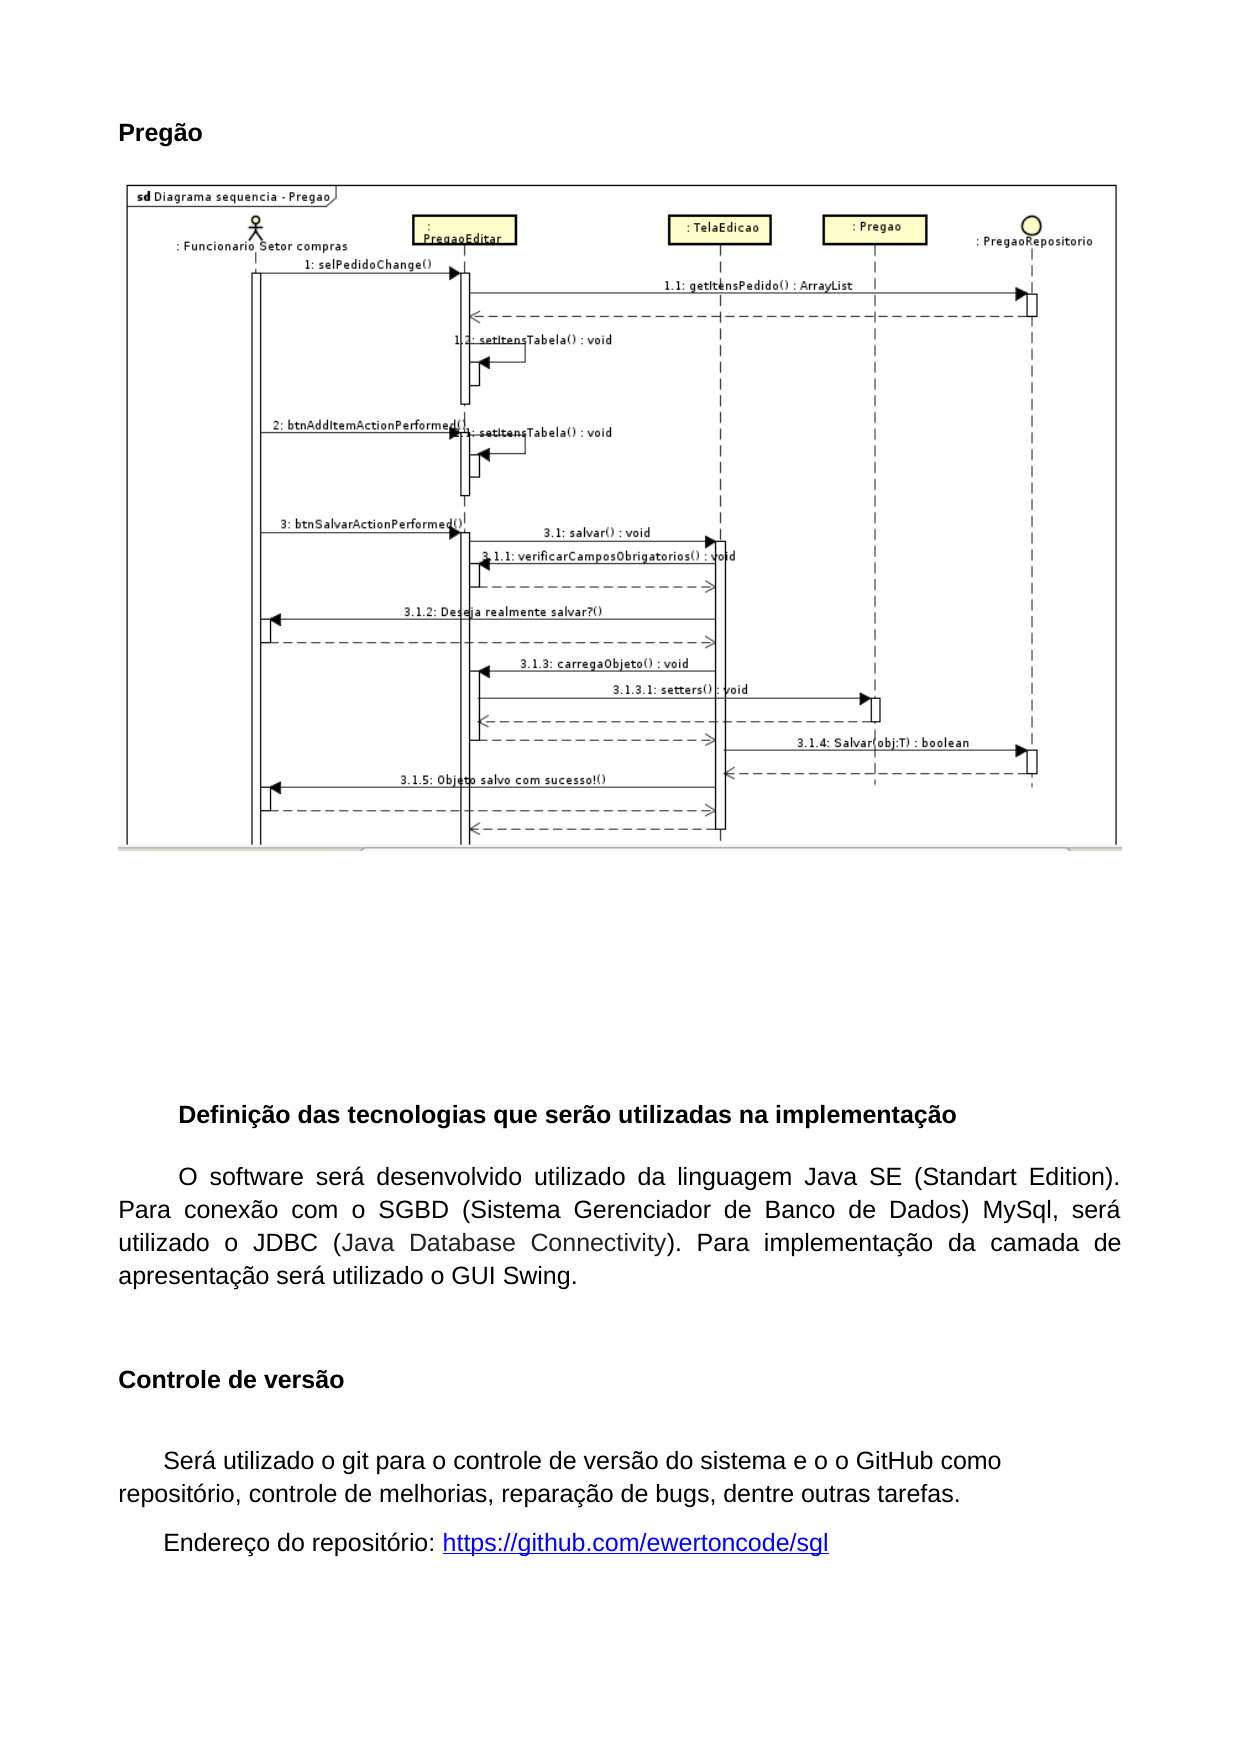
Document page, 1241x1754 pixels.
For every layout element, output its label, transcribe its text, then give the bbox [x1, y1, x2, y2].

text Controle de versão [118, 1365, 1122, 1394]
text Pregão [118, 118, 1122, 147]
text Endereço do repositório: https://github.com/ewertoncode/sgl [118, 1528, 1122, 1556]
text O software será desenvolvido utilizado da linguagem Java SE (Standart Edition). Para conexão com o SGBD (Sistema Gerenciador de Banco de Dados) MySql, será utilizado o JDBC (Java Database Connectivity). Para implementação da camada de apresentação será utilizado o GUI Swing. [118, 1162, 1122, 1290]
text Será utilizado o git para o controle de versão do sistema e o o GitHub como repositório, controle de melhorias, reparação de bugs, dentre outras tarefas. [118, 1446, 1122, 1508]
text Definição das tecnologias que serão utilizadas na implementação [118, 1100, 1122, 1129]
picture [118, 180, 1123, 851]
